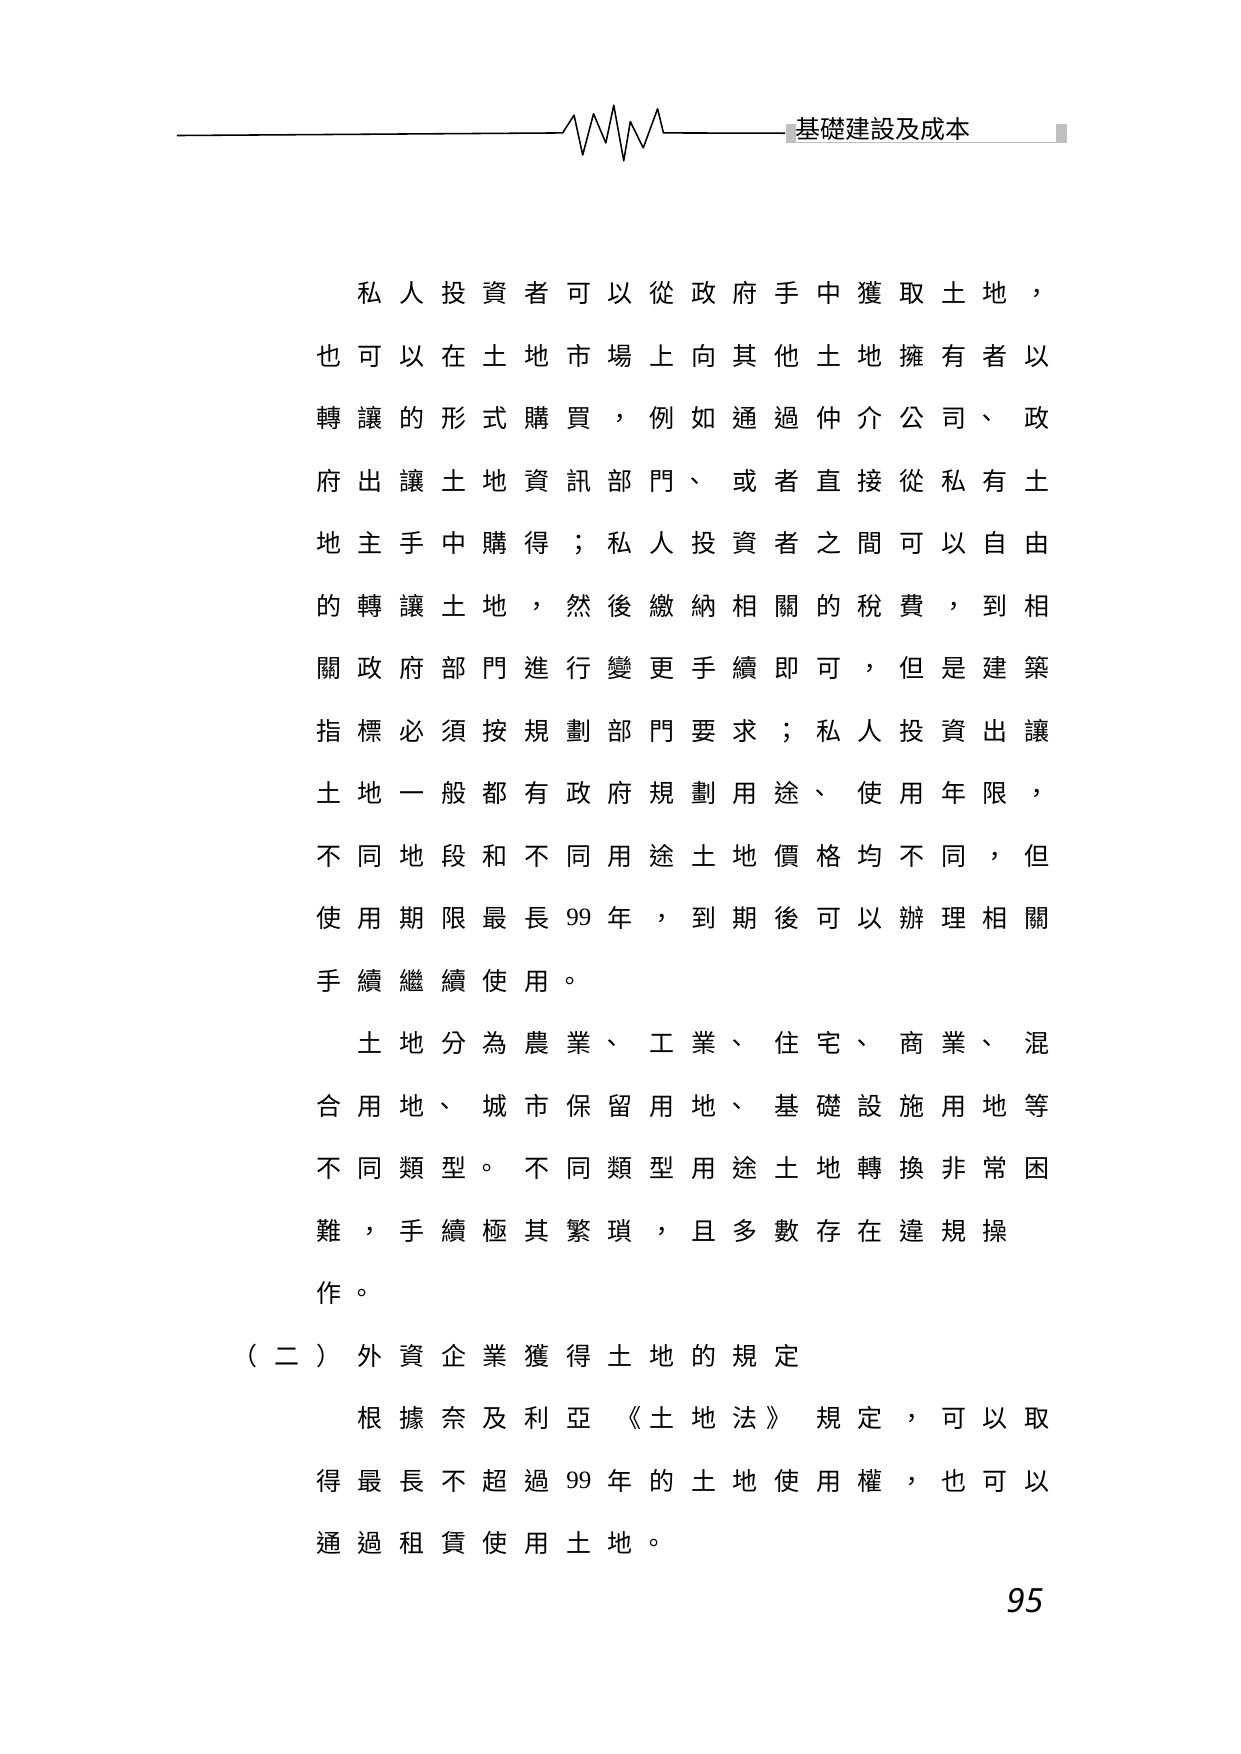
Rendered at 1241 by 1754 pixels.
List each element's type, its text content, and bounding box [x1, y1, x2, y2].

text 私人投資者可以從政府手中獲取土地，也可以在土地市場上向其他土地擁有者以轉讓的形式購買，例如通過仲介公司、政府出讓土地資訊部門、或者直接從私有土地主手中購得；私人投資者之間可以自由的轉讓土地，然後繳納相關的稅費，到相關政府部門進行變更手續即可，但是建築指標必須按規劃部門要求；私人投資出讓土地一般都有政府規劃用途、使用年限，不同地段和不同用途土地價格均不同，但使用期限最長99年，到期後可以辦理相關手續繼續使用。 [281, 250, 1058, 1000]
text （二）外資企業獲得土地的規定 [207, 1313, 1058, 1375]
text 土地分為農業、工業、住宅、商業、混合用地、城市保留用地、基礎設施用地等不同類型。不同類型用途土地轉換非常困難，手續極其繁瑣，且多數存在違規操作。 [281, 1000, 1058, 1313]
text 根據奈及利亞《土地法》規定，可以取得最長不超過99年的土地使用權，也可以通過租賃使用土地。 [281, 1375, 1058, 1563]
